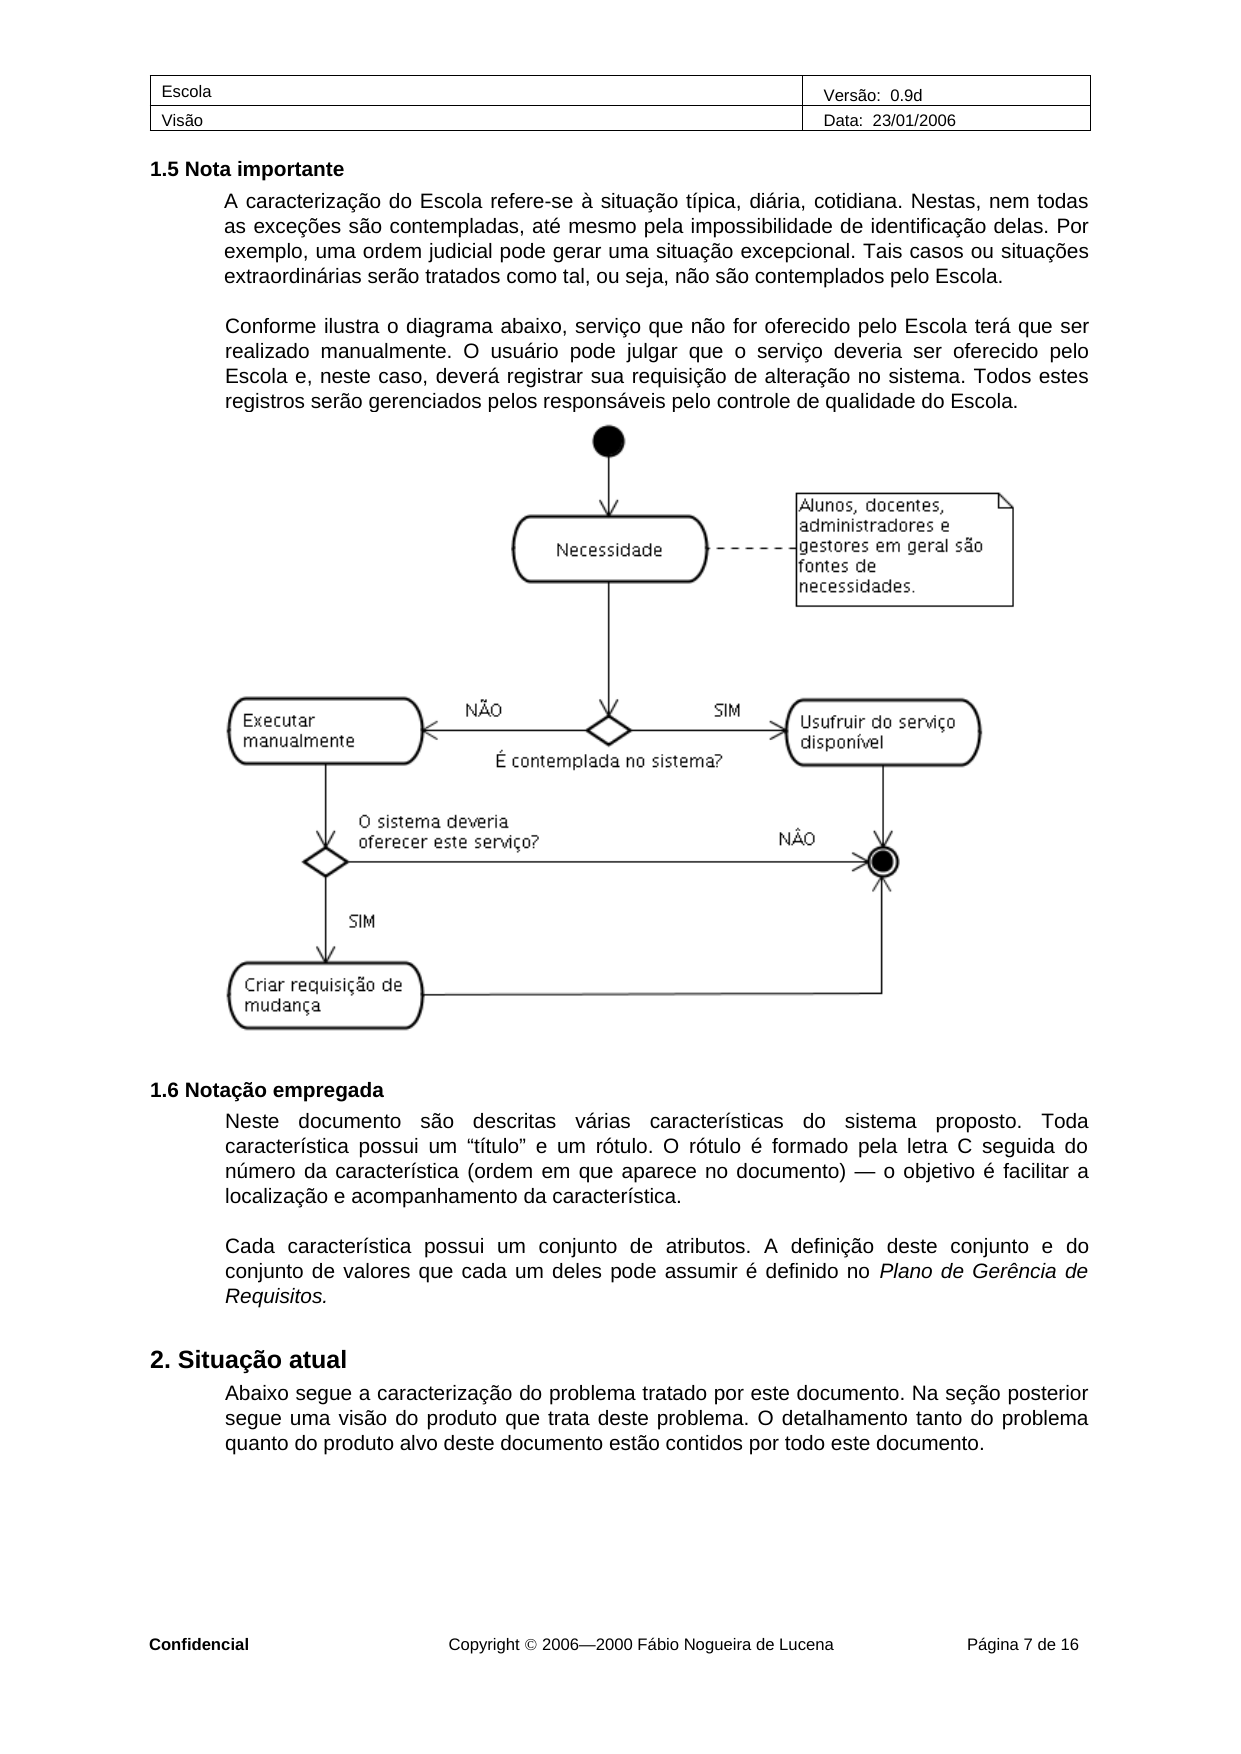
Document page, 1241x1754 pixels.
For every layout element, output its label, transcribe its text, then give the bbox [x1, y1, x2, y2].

text Abaixo segue a caracterização do problema tratado por este documento. Na seção posterior segue uma visão do produto que trata deste problema. O detalhamento tanto do problema quanto do produto alvo deste documento estão contidos por todo este documento. [225, 1380, 1090, 1455]
text Cada característica possui um conjunto de atributos. A definição deste conjunto e do conjunto de valores que cada um deles pode assumir é definido no Plano de Gerência de Requisitos. [225, 1233, 1090, 1308]
picture [214, 412, 1027, 1042]
subtitle Situação atual [150, 1346, 1090, 1374]
subtitle Notação empregada [150, 1077, 1090, 1102]
text Neste documento são descritas várias características do sistema proposto. Toda característica possui um “título” e um rótulo. O rótulo é formado pela letra C seguida do número da característica (ordem em que aparece no documento) — o objetivo é facilitar a localização e acompanhamento da característica. [225, 1108, 1090, 1208]
subtitle Nota importante [150, 156, 1090, 181]
text Conforme ilustra o diagrama abaixo, serviço que não for oferecido pelo Escola terá que ser realizado manualmente. O usuário pode julgar que o serviço deveria ser oferecido pelo Escola e, neste caso, deverá registrar sua requisição de alteração no sistema. Todos estes registros serão gerenciados pelos responsáveis pelo controle de qualidade do Escola. [225, 312, 1090, 412]
text A caracterização do Escola refere-se à situação típica, diária, cotidiana. Nestas, nem todas as exceções são contempladas, até mesmo pela impossibilidade de identificação delas. Por exemplo, uma ordem judicial pode gerar uma situação excepcional. Tais casos ou situações extraordinárias serão tratados como tal, ou seja, não são contemplados pelo Escola. [224, 187, 1090, 287]
